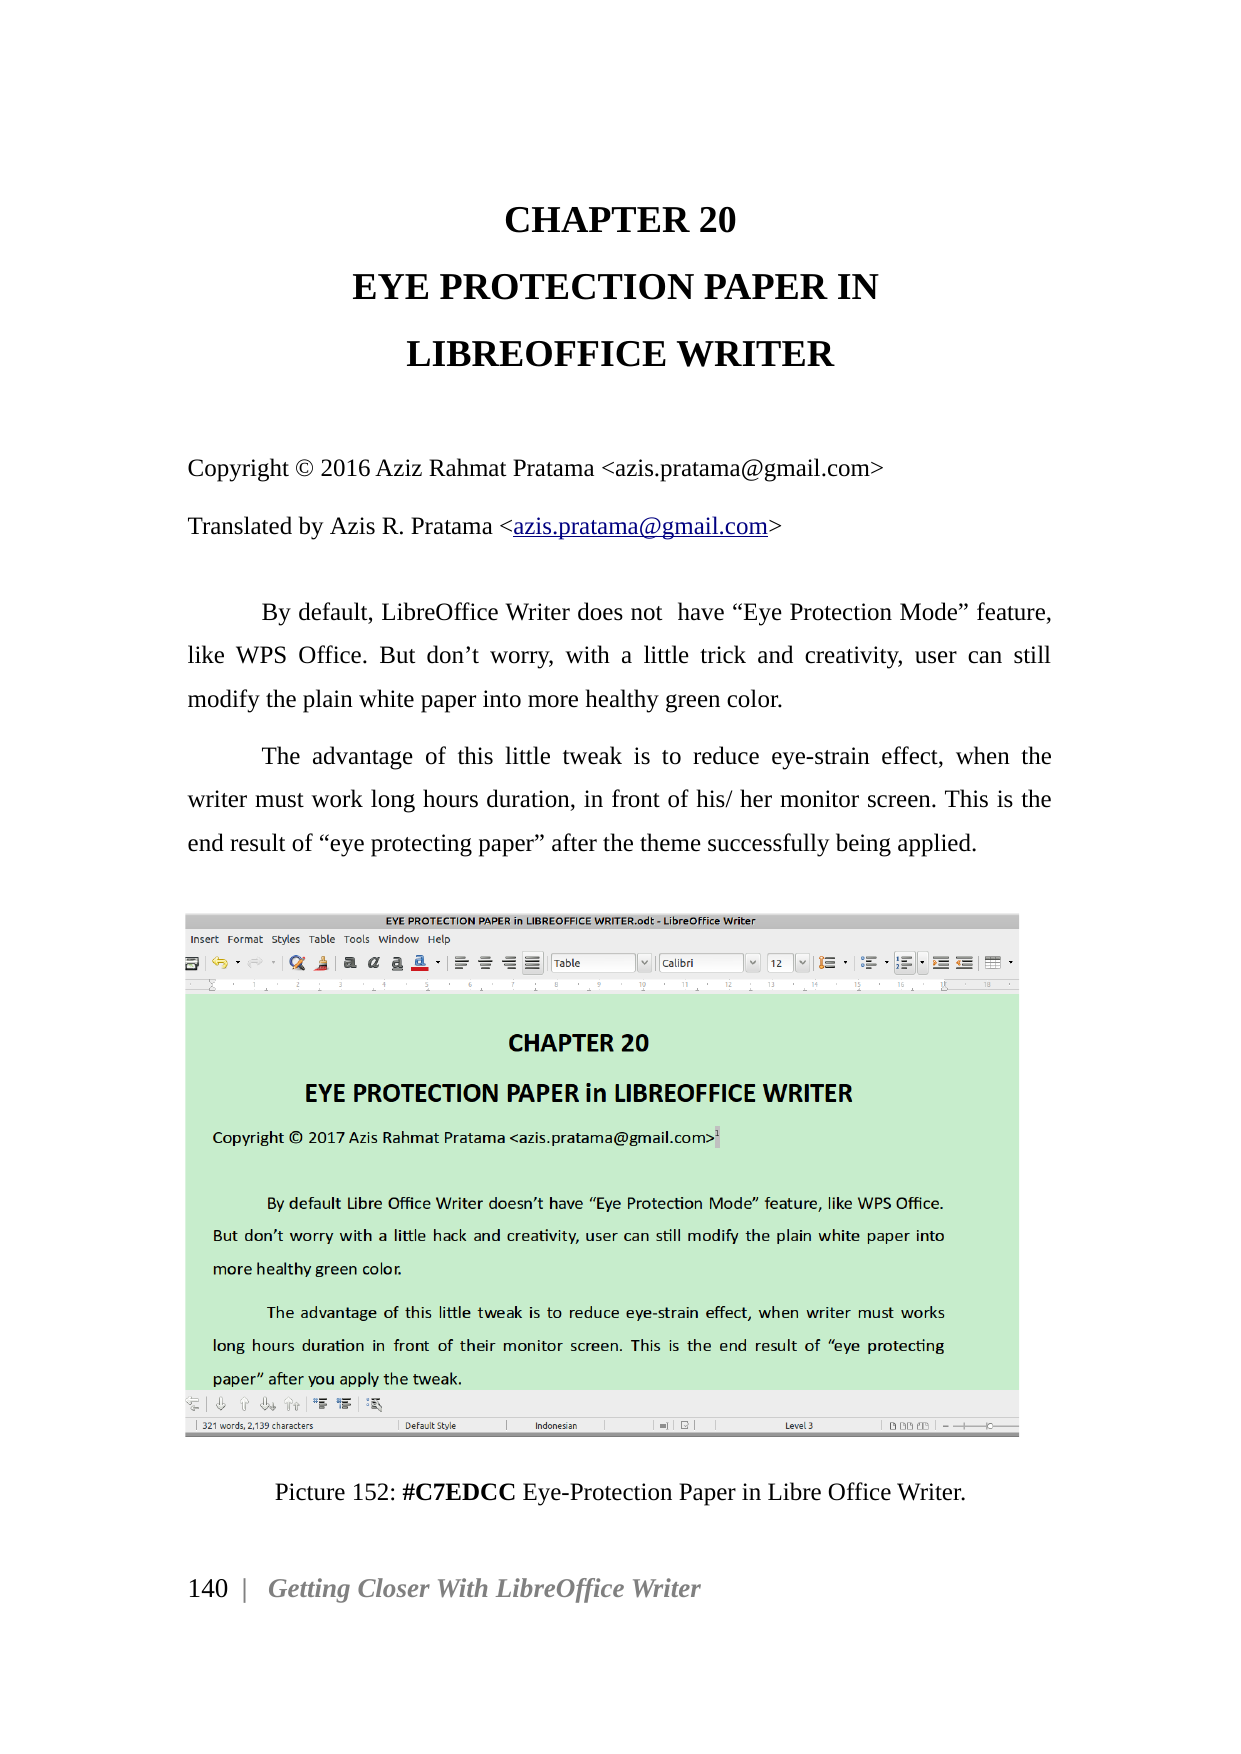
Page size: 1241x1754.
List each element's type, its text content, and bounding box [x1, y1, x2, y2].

text By default, LibreOffice Writer does not have “Eye Protection Mode” feature, like WPS Office. But don’t worry, with a little trick and creativity, user can still modify the plain white paper into more healthy green color. [187, 597, 1053, 712]
text EYE PROTECTION PAPER IN [187, 264, 1053, 308]
text LIBREOFFICE WRITER [187, 331, 1053, 374]
text Copyright © 2016 Aziz Rahmat Pratama <azis.pratama@gmail.com> [187, 453, 1053, 482]
picture [185, 913, 1020, 1437]
subtitle CHAPTER 20 EYE PROTECTION PAPER IN LIBREOFFICE WRITER [187, 175, 1053, 184]
text Translated by Azis R. Pratama <azis.pratama@gmail.com> [187, 511, 1053, 539]
text CHAPTER 20 [187, 197, 1053, 241]
text The advantage of this little tweak is to reduce eye-strain effect, when the writer must work long hours duration, in front of his/ her monitor screen. This is the end result of “eye protecting paper” after the theme successfully being applied. [187, 741, 1053, 856]
text Picture 152: #C7EDCC Eye-Protection Paper in Libre Office Writer. [187, 1477, 1053, 1506]
